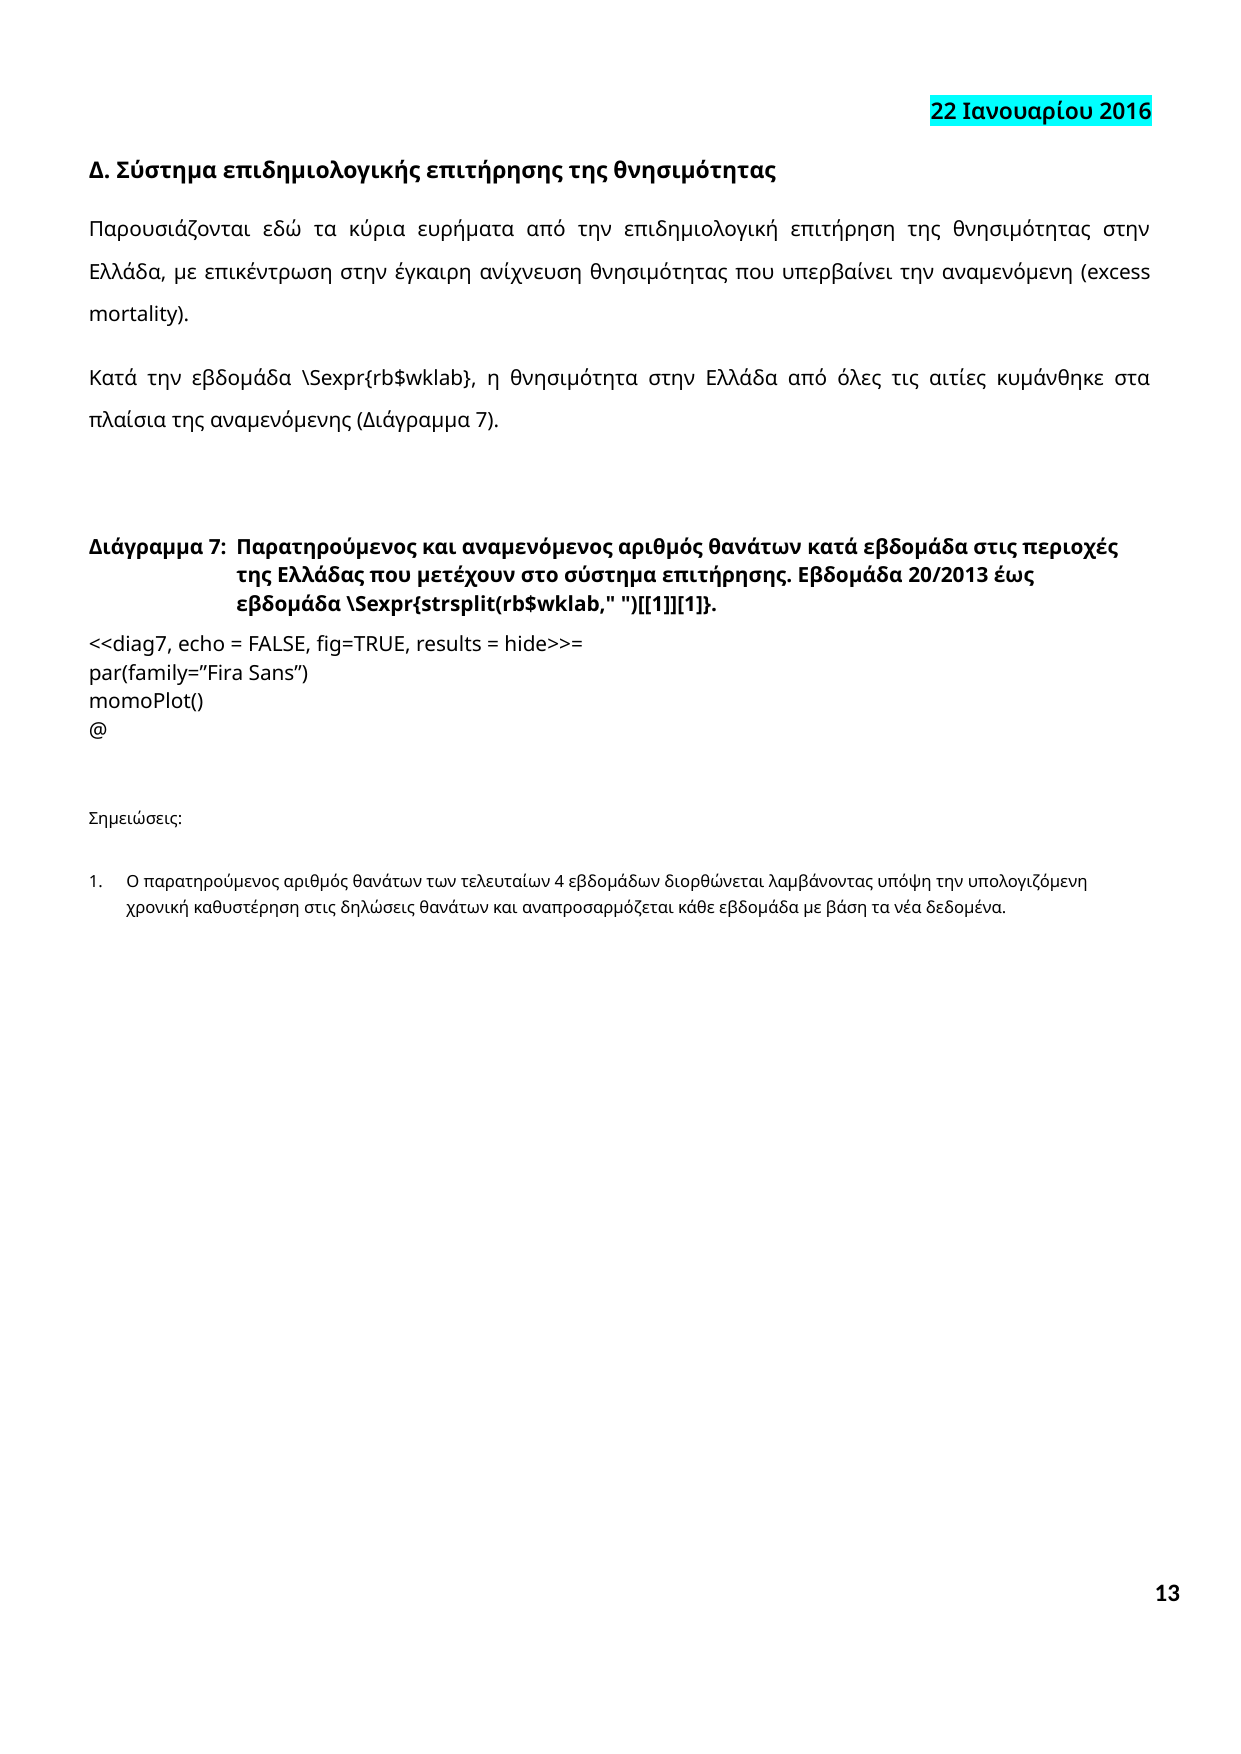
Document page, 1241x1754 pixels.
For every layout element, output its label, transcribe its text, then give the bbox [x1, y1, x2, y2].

text <<diag7, echo = FALSE, fig=TRUE, results = hide>>= [88, 629, 1152, 658]
subtitle Διάγραμμα 7: Παρατηρούμενος και αναμενόμενος αριθμός θανάτων κατά εβδομάδα στις περιοχές της Ελλάδας που μετέχουν στο σύστημα επιτήρησης. Εβδομάδα 20/2013 έως εβδομάδα \Sexpr{strsplit(rb$wklab," ")[[1]][1]}. [88, 532, 1152, 617]
text @ [88, 715, 1152, 743]
text Παρουσιάζονται εδώ τα κύρια ευρήματα από την επιδημιολογική επιτήρηση της θνησιμότητας στην Ελλάδα, με επικέντρωση στην έγκαιρη ανίχνευση θνησιμότητας που υπερβαίνει την αναμενόμενη (excess mortality). [88, 214, 1152, 328]
text momoPlot() [88, 686, 1152, 715]
text Κατά την εβδομάδα \Sexpr{rb$wklab}, η θνησιμότητα στην Ελλάδα από όλες τις αιτίες κυμάνθηκε στα πλαίσια της αναμενόμενης (Διάγραμμα 7). [88, 363, 1152, 434]
text Σημειώσεις: [88, 806, 1152, 829]
list Ο παρατηρούμενος αριθμός θανάτων των τελευταίων 4 εβδομάδων διορθώνεται λαμβάνοντας υπόψη την υπολογιζόμενη χρονική καθυστέρηση στις δηλώσεις θανάτων και αναπροσαρμόζεται κάθε εβδομάδα με βάση τα νέα δεδομένα. [88, 870, 1152, 918]
subtitle Δ. Σύστημα επιδημιολογικής επιτήρησης της θνησιμότητας [88, 153, 1152, 185]
text par(family=”Fira Sans”) [88, 658, 1152, 686]
